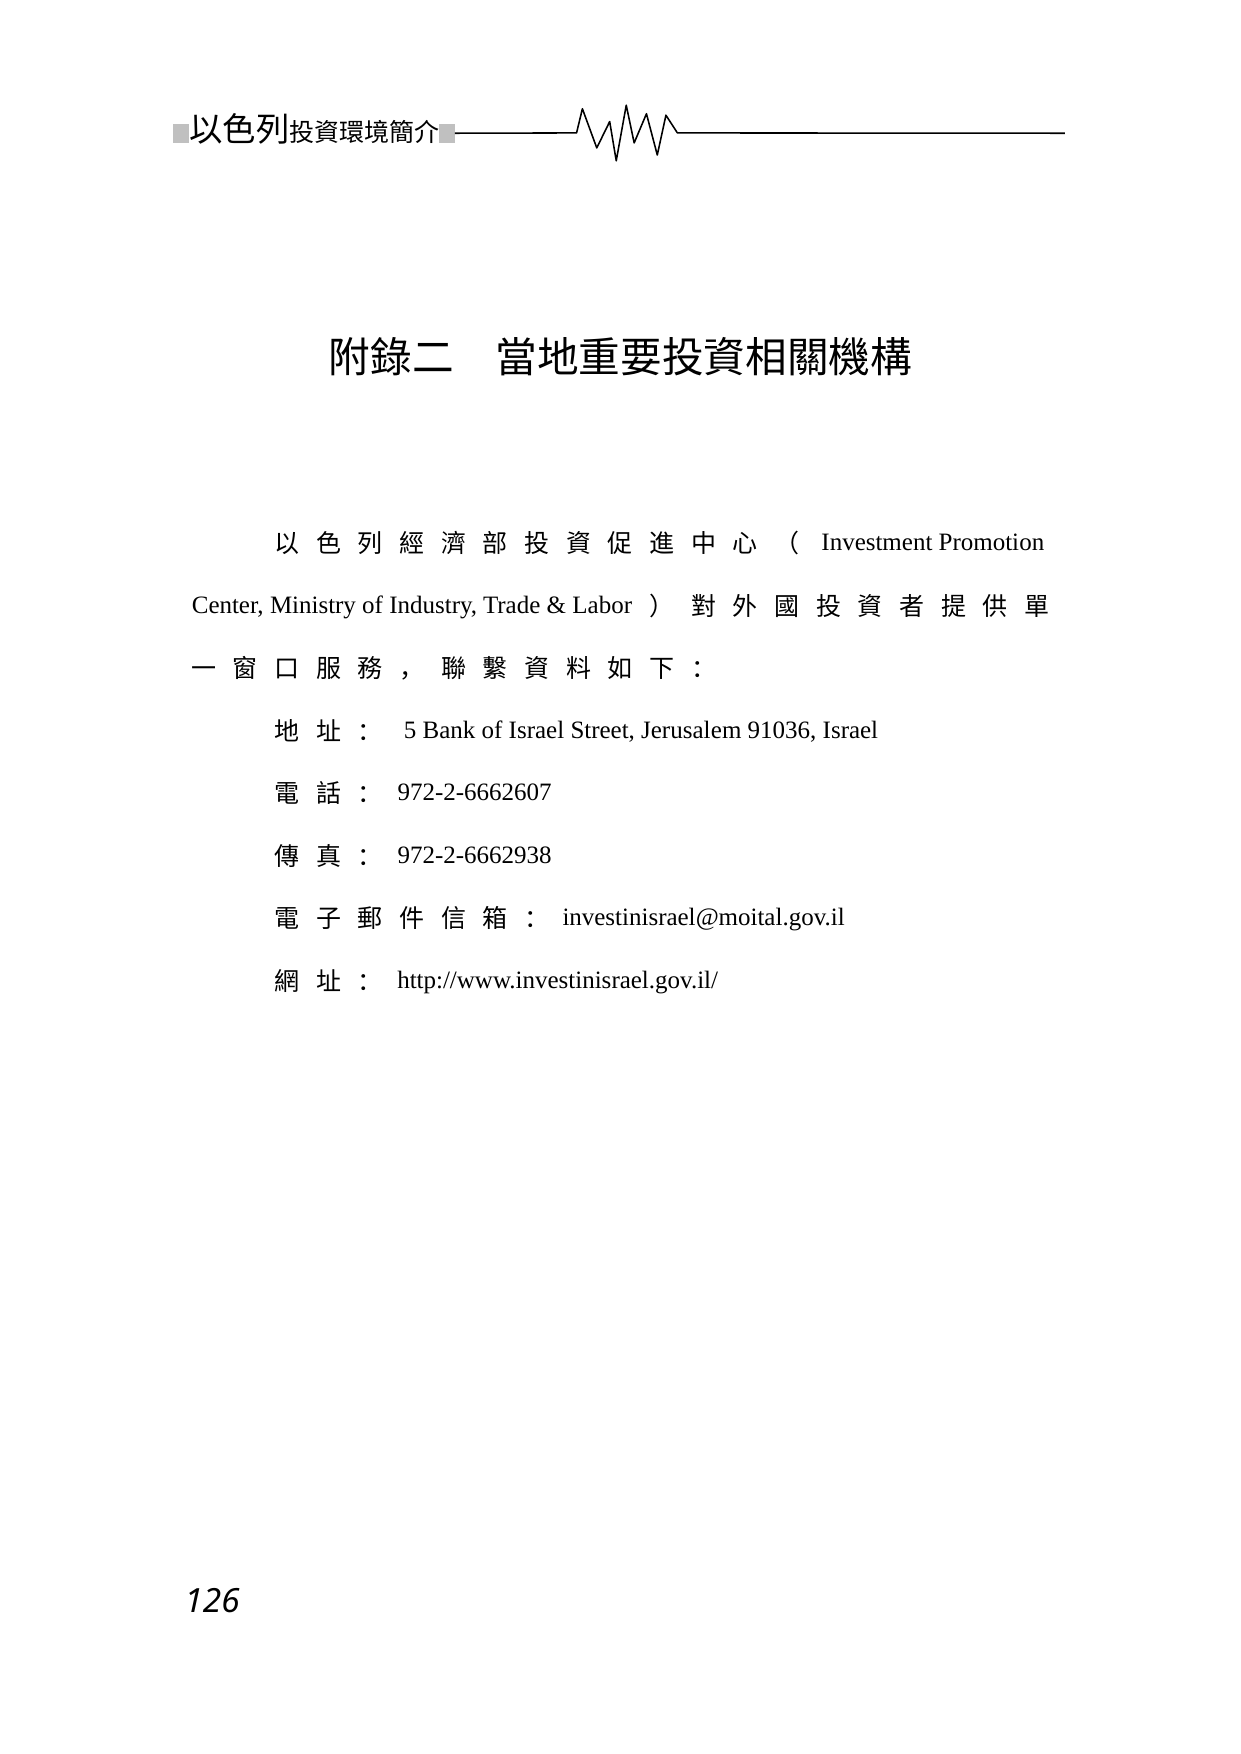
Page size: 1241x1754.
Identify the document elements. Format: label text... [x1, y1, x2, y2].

text 以色列經濟部投資促進中心（Investment Promotion Center, Ministry of Industry, Trade & Labor）對外國投資者提供單一窗口服務，聯繫資料如下： [183, 500, 1058, 688]
text 電子郵件信箱：investinisrael@moital.gov.il [183, 875, 1058, 938]
text 網址：http://www.investinisrael.gov.il/ [183, 938, 1058, 1000]
text 附錄二 當地重要投資相關機構 [183, 313, 1058, 375]
text 地址：5 Bank of Israel Street, Jerusalem 91036, Israel [183, 688, 1058, 750]
text 電話：972-2-6662607 [183, 750, 1058, 813]
text 傳真：972-2-6662938 [183, 813, 1058, 875]
